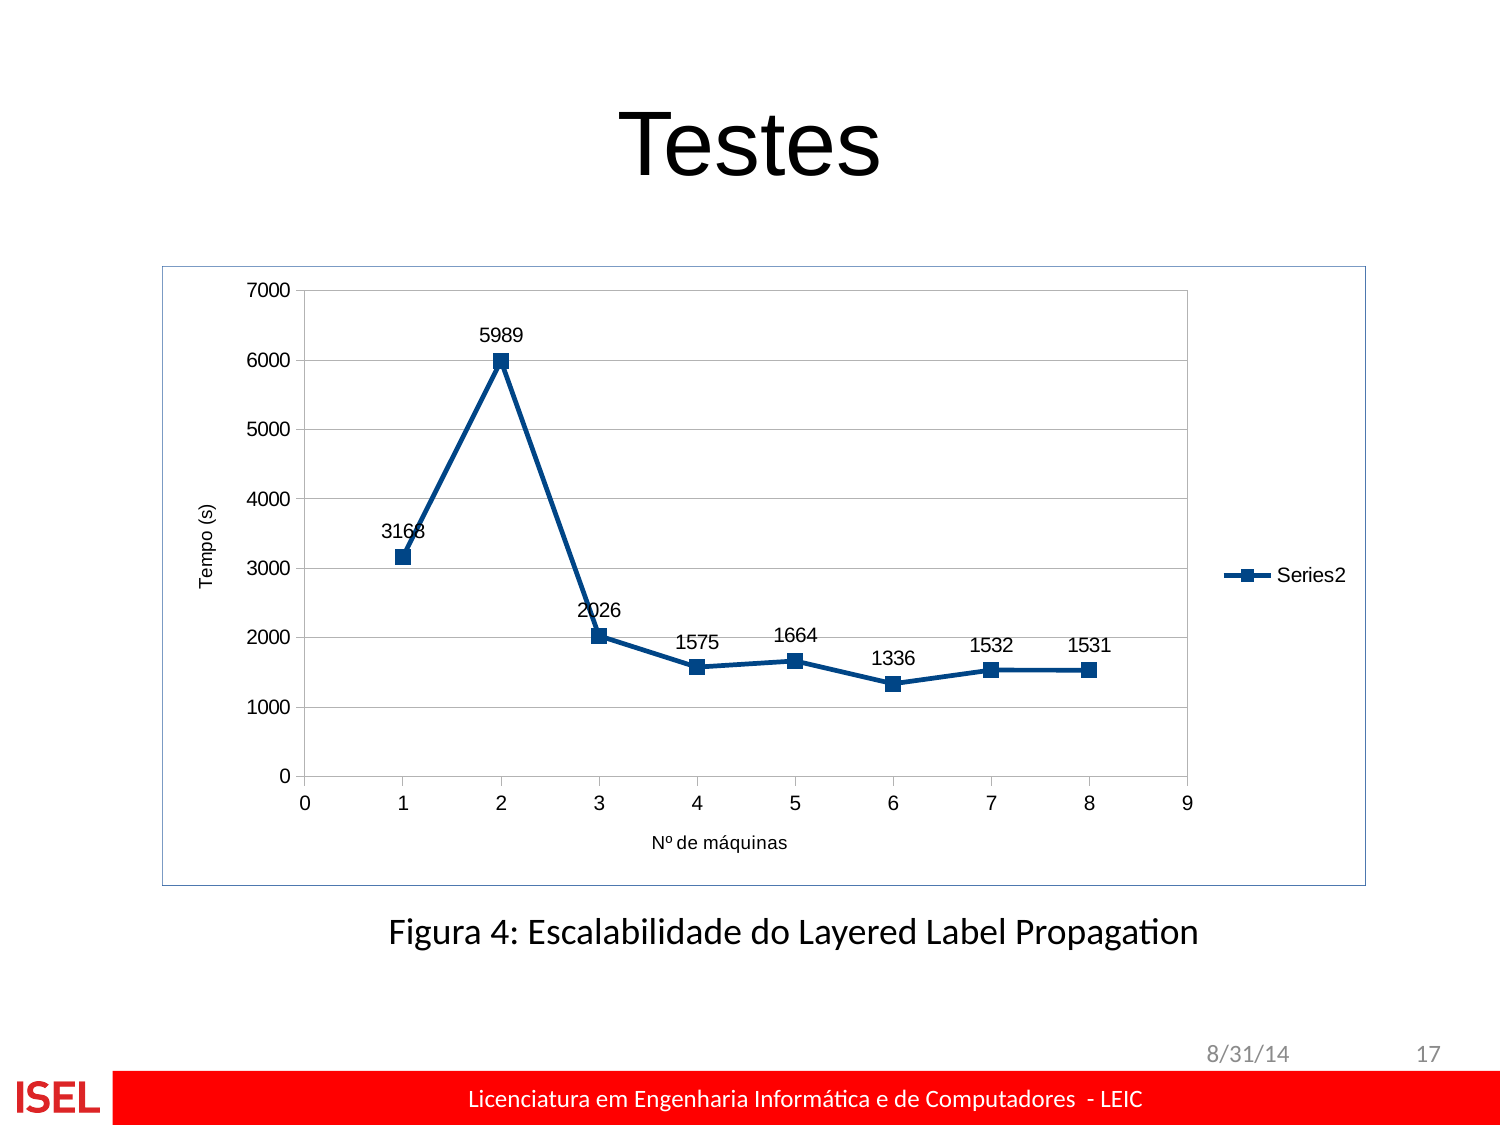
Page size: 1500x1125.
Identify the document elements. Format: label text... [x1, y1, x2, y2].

footer Licenciatura em Engenharia Informática e de Computadores - LEIC [112, 1070, 1500, 1125]
picture [17, 1081, 100, 1113]
text_box Figura 4: Escalabilidade do Layered Label Propagation [373, 900, 1231, 935]
slide_number 8/31/14 [1191, 1033, 1340, 1070]
title Testes [75, 45, 1425, 233]
slide_number [1347, 1033, 1457, 1071]
chart [162, 266, 1366, 886]
